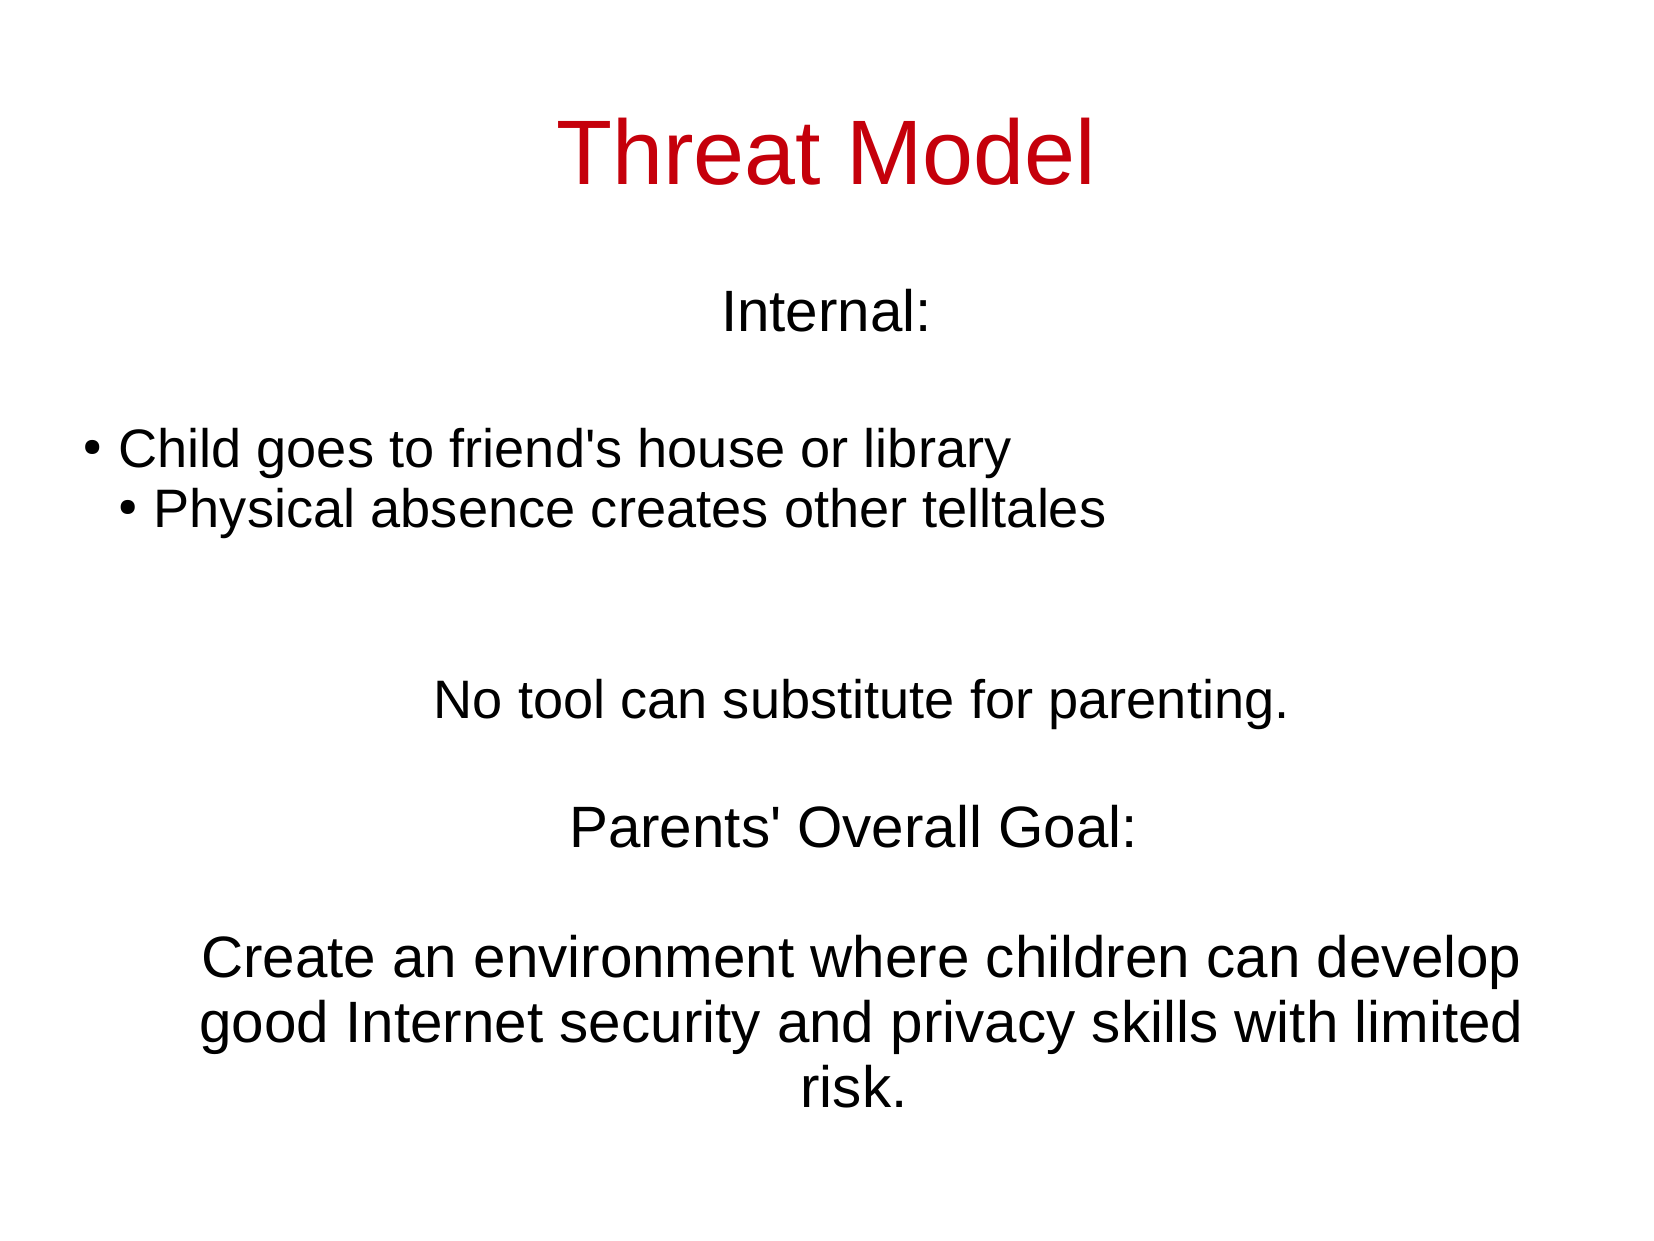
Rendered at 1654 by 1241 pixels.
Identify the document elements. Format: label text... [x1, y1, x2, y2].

title Threat Model [82, 49, 1571, 257]
subtitle Internal: Child goes to friend's house or library Physical absence creates other telltales No tool can substitute for parenting. Parents' Overall Goal: Create an environment where children can develop good Internet security and privacy skills with limited risk. [82, 266, 1571, 1132]
